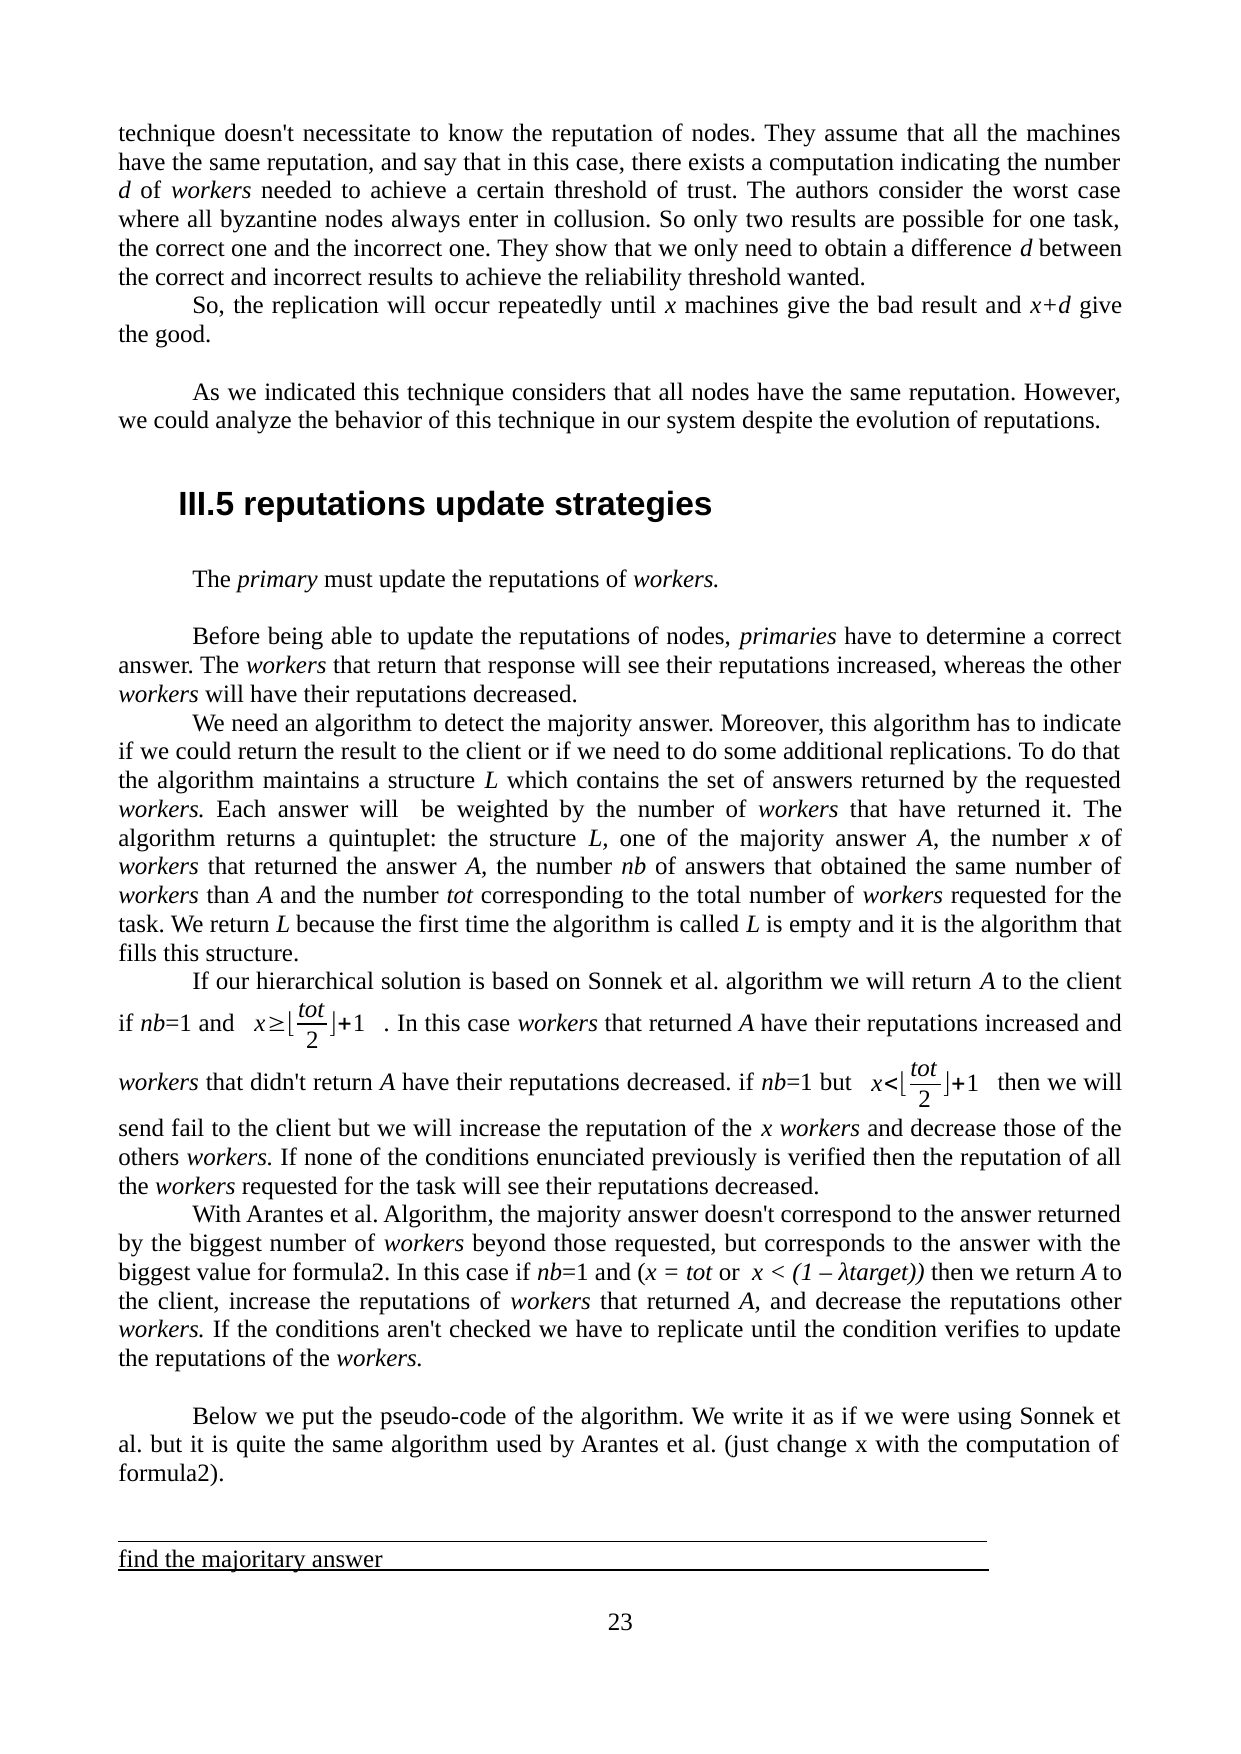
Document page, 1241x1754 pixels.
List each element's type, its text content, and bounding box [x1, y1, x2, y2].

text With Arantes et al. Algorithm, the majority answer doesn't correspond to the answer returned by the biggest number of workers beyond those requested, but corresponds to the answer with the biggest value for formula2. In this case if nb=1 and (x = tot or x < (1 – λtarget)) then we return A to the client, increase the reputations of workers that returned A, and decrease the reputations other workers. If the conditions aren't checked we have to replicate until the condition verifies to update the reputations of the workers. [118, 1199, 1122, 1372]
text find the majoritary answer [118, 1544, 1122, 1573]
subtitle III.5 reputations update strategies [118, 484, 1122, 523]
text So, the replication will occur repeatedly until x machines give the bad result and x+d give the good. [118, 291, 1122, 348]
text If our hierarchical solution is based on Sonnek et al. algorithm we will return A to the client if nb=1 and. In this case workers that returned A have their reputations increased and workers that didn't return A have their reputations decreased. if nb=1 butthen we will send fail to the client but we will increase the reputation of the x workers and decrease those of the others workers. If none of the conditions enunciated previously is verified then the reputation of all the workers requested for the task will see their reputations decreased. [118, 966, 1122, 1199]
text We need an algorithm to detect the majority answer. Moreover, this algorithm has to indicate if we could return the result to the client or if we need to do some additional replications. To do that the algorithm maintains a structure L which contains the set of answers returned by the requested workers. Each answer will be weighted by the number of workers that have returned it. The algorithm returns a quintuplet: the structure L, one of the majority answer A, the number x of workers that returned the answer A, the number nb of answers that obtained the same number of workers than A and the number tot corresponding to the total number of workers requested for the task. We return L because the first time the algorithm is called L is empty and it is the algorithm that fills this structure. [118, 708, 1122, 966]
text Below we put the pseudo-code of the algorithm. We write it as if we were using Sonnek et al. but it is quite the same algorithm used by Arantes et al. (just change x with the computation of formula2). [118, 1401, 1122, 1487]
text As we indicated this technique considers that all nodes have the same reputation. However, we could analyze the behavior of this technique in our system despite the evolution of reputations. [118, 377, 1122, 434]
text technique doesn't necessitate to know the reputation of nodes. They assume that all the machines have the same reputation, and say that in this case, there exists a computation indicating the number d of workers needed to achieve a certain threshold of trust. The authors consider the worst case where all byzantine nodes always enter in collusion. So only two results are possible for one task, the correct one and the incorrect one. They show that we only need to obtain a difference d between the correct and incorrect results to achieve the reliability threshold wanted. [118, 118, 1122, 291]
text Before being able to update the reputations of nodes, primaries have to determine a correct answer. The workers that return that response will see their reputations increased, whereas the other workers will have their reputations decreased. [118, 621, 1122, 708]
text The primary must update the reputations of workers. [118, 564, 1122, 593]
